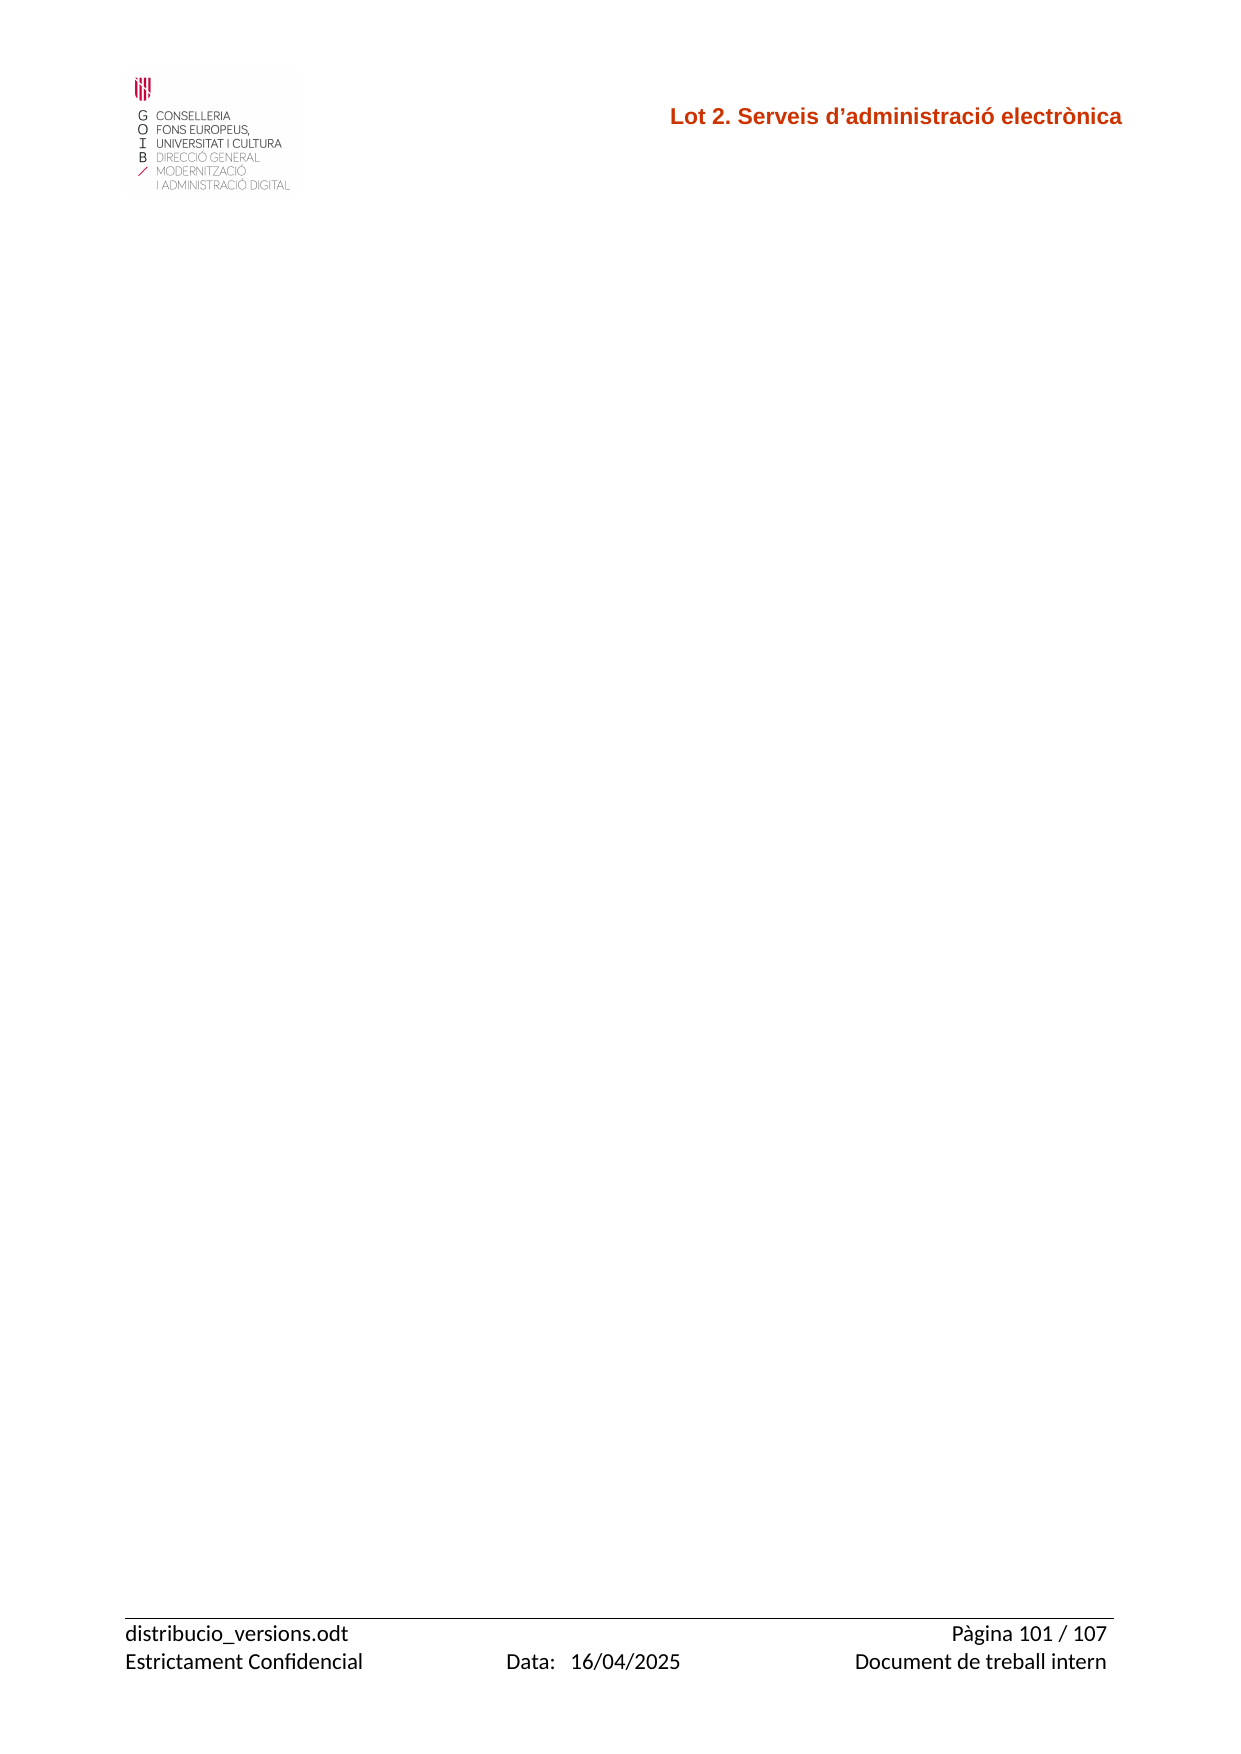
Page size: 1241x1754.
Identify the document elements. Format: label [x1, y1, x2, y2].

picture [126, 70, 299, 197]
